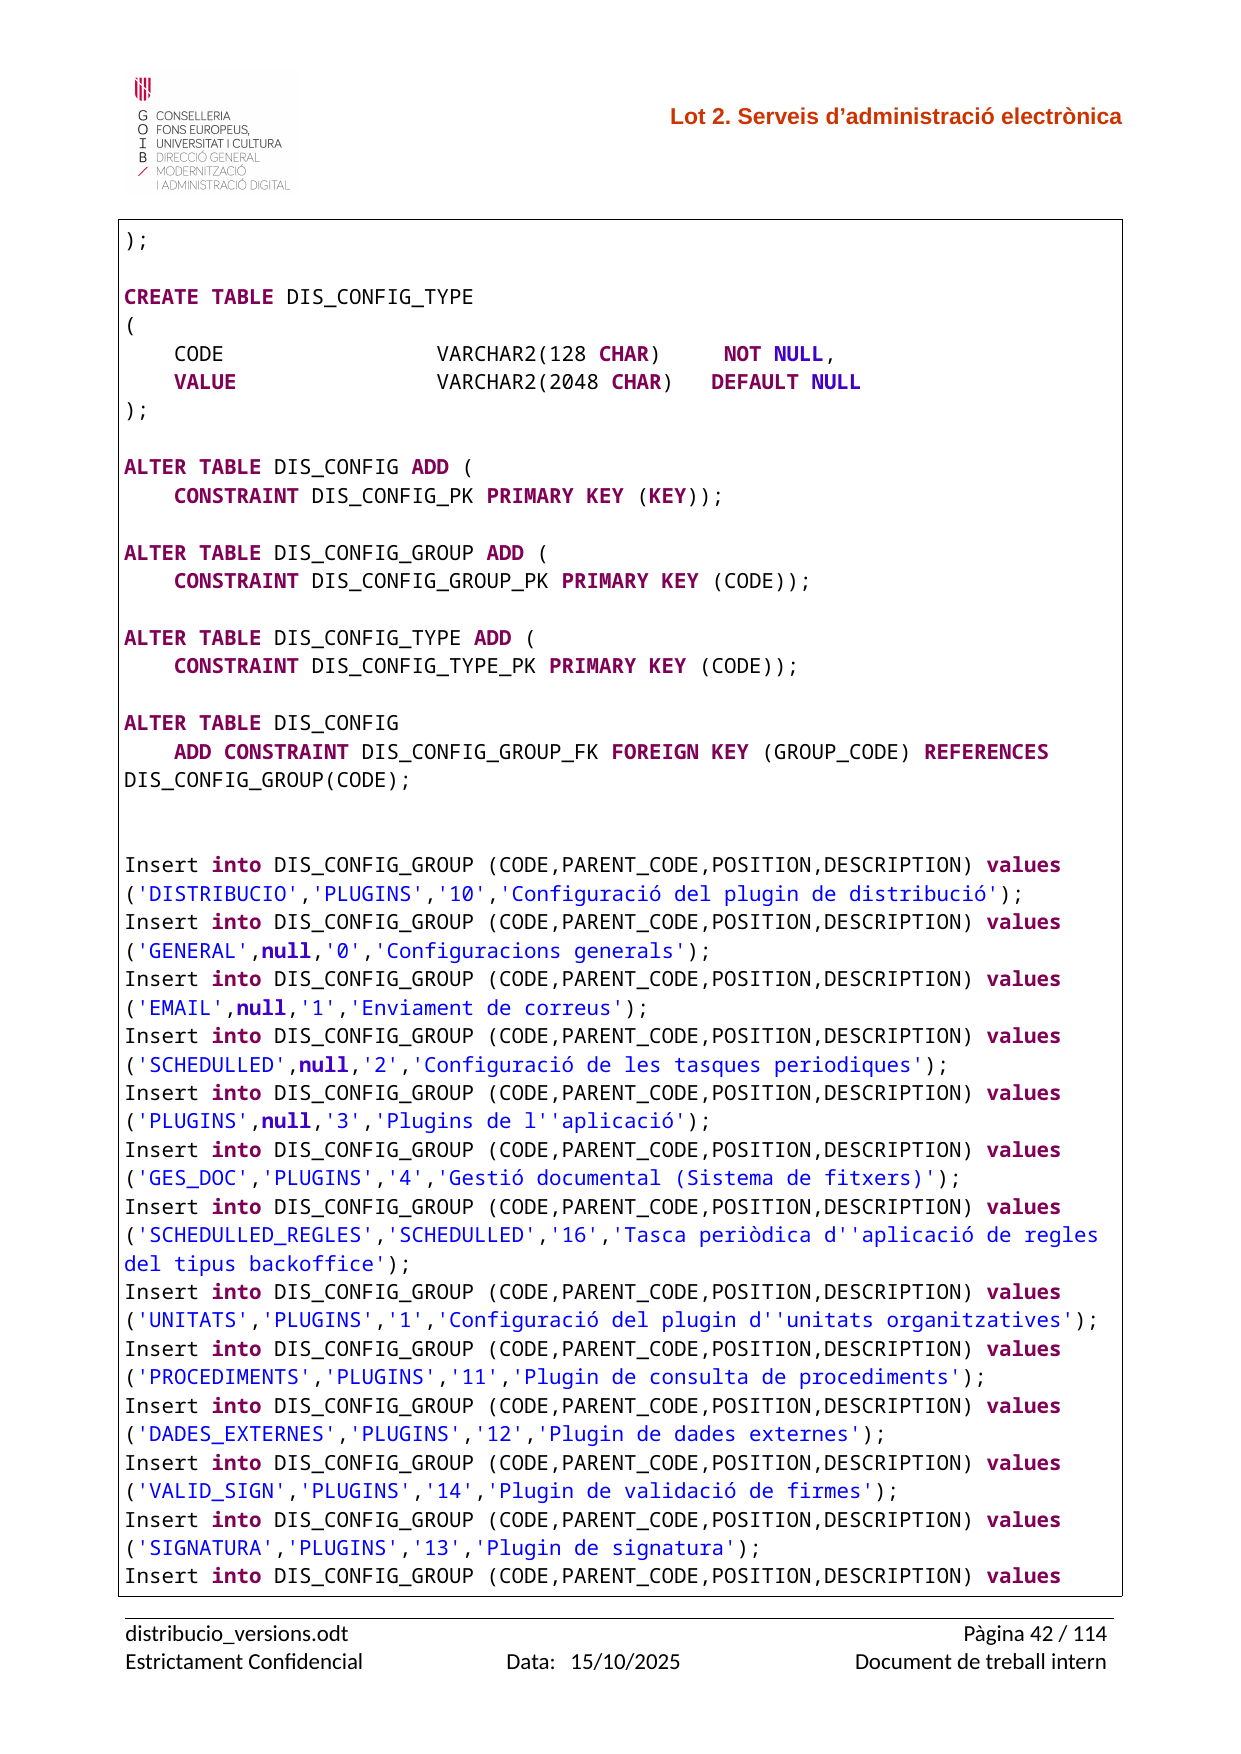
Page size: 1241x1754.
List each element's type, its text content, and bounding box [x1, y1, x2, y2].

picture [126, 70, 299, 197]
table_header ); CREATE TABLE DIS_CONFIG_TYPE ( CODE VARCHAR2(128 CHAR) NOT NULL, VALUE VARCHAR2(2048 CHAR) DEFAULT NULL ); ALTER TABLE DIS_CONFIG ADD ( CONSTRAINT DIS_CONFIG_PK PRIMARY KEY (KEY)); ALTER TABLE DIS_CONFIG_GROUP ADD ( CONSTRAINT DIS_CONFIG_GROUP_PK PRIMARY KEY (CODE)); ALTER TABLE DIS_CONFIG_TYPE ADD ( CONSTRAINT DIS_CONFIG_TYPE_PK PRIMARY KEY (CODE)); ALTER TABLE DIS_CONFIG ADD CONSTRAINT DIS_CONFIG_GROUP_FK FOREIGN KEY (GROUP_CODE) REFERENCES DIS_CONFIG_GROUP(CODE); Insert into DIS_CONFIG_GROUP (CODE,PARENT_CODE,POSITION,DESCRIPTION) values ('DISTRIBUCIO','PLUGINS','10','Configuració del plugin de distribució'); Insert into DIS_CONFIG_GROUP (CODE,PARENT_CODE,POSITION,DESCRIPTION) values ('GENERAL',null,'0','Configuracions generals'); Insert into DIS_CONFIG_GROUP (CODE,PARENT_CODE,POSITION,DESCRIPTION) values ('EMAIL',null,'1','Enviament de correus'); Insert into DIS_CONFIG_GROUP (CODE,PARENT_CODE,POSITION,DESCRIPTION) values ('SCHEDULLED',null,'2','Configuració de les tasques periodiques'); Insert into DIS_CONFIG_GROUP (CODE,PARENT_CODE,POSITION,DESCRIPTION) values ('PLUGINS',null,'3','Plugins de l''aplicació'); Insert into DIS_CONFIG_GROUP (CODE,PARENT_CODE,POSITION,DESCRIPTION) values ('GES_DOC','PLUGINS','4','Gestió documental (Sistema de fitxers)'); Insert into DIS_CONFIG_GROUP (CODE,PARENT_CODE,POSITION,DESCRIPTION) values ('SCHEDULLED_REGLES','SCHEDULLED','16','Tasca periòdica d''aplicació de regles del tipus backoffice'); Insert into DIS_CONFIG_GROUP (CODE,PARENT_CODE,POSITION,DESCRIPTION) values ('UNITATS','PLUGINS','1','Configuració del plugin d''unitats organitzatives'); Insert into DIS_CONFIG_GROUP (CODE,PARENT_CODE,POSITION,DESCRIPTION) values ('PROCEDIMENTS','PLUGINS','11','Plugin de consulta de procediments'); Insert into DIS_CONFIG_GROUP (CODE,PARENT_CODE,POSITION,DESCRIPTION) values ('DADES_EXTERNES','PLUGINS','12','Plugin de dades externes'); Insert into DIS_CONFIG_GROUP (CODE,PARENT_CODE,POSITION,DESCRIPTION) values ('VALID_SIGN','PLUGINS','14','Plugin de validació de firmes'); Insert into DIS_CONFIG_GROUP (CODE,PARENT_CODE,POSITION,DESCRIPTION) values ('SIGNATURA','PLUGINS','13','Plugin de signatura'); Insert into DIS_CONFIG_GROUP (CODE,PARENT_CODE,POSITION,DESCRIPTION) values [119, 220, 1122, 1596]
